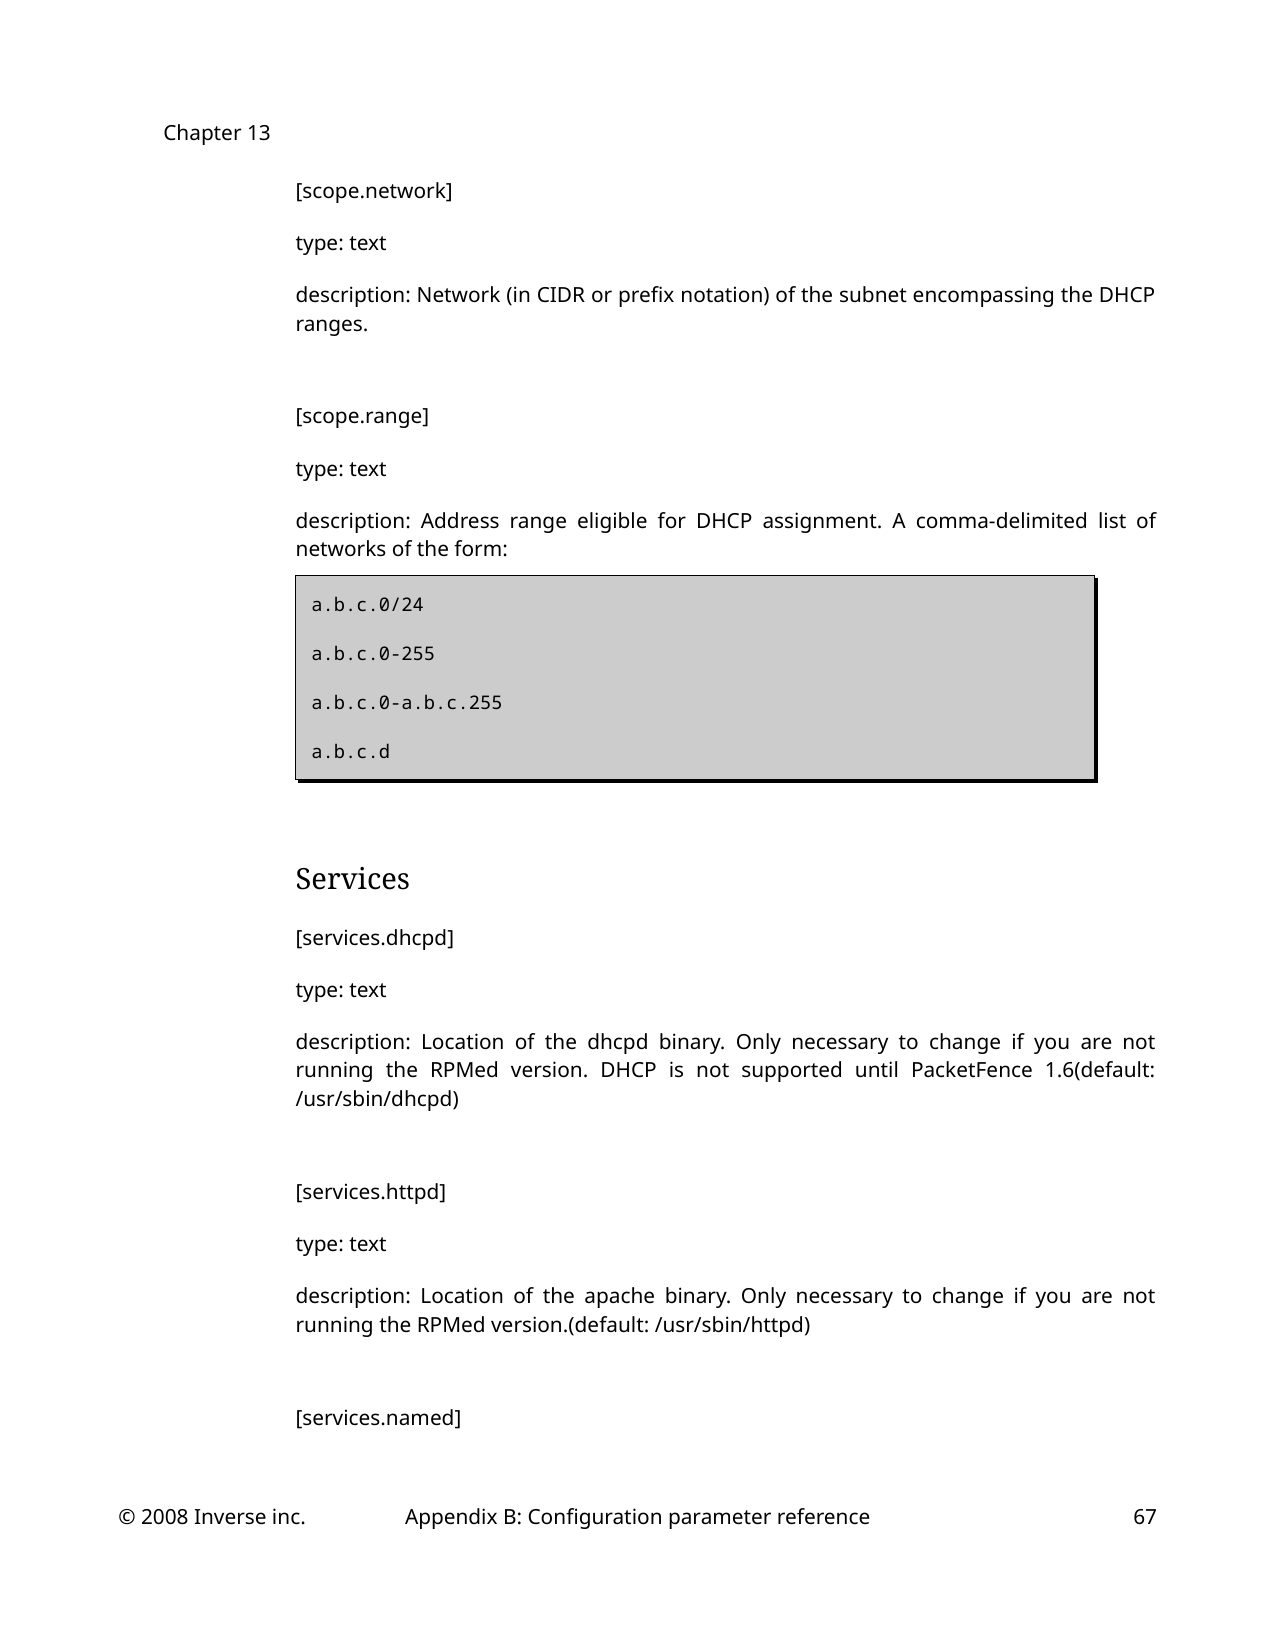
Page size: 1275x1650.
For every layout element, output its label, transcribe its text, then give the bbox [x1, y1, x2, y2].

text a.b.c.0/24 [296, 576, 1094, 617]
text type: text [295, 975, 1157, 1003]
text description: Address range eligible for DHCP assignment. A comma-delimited list of networks of the form: [295, 506, 1157, 563]
text type: text [295, 1229, 1157, 1258]
subtitle Services [295, 858, 1157, 898]
text type: text [295, 228, 1157, 257]
text [services.named] [295, 1403, 1157, 1431]
text [scope.network] [295, 176, 1157, 204]
text type: text [295, 454, 1157, 482]
text a.b.c.0-a.b.c.255 [296, 673, 1094, 715]
text a.b.c.d [296, 723, 1094, 779]
text description: Location of the dhcpd binary. Only necessary to change if you are not running the RPMed version. DHCP is not supported until PacketFence 1.6(default: /usr/sbin/dhcpd) [295, 1027, 1157, 1112]
text [scope.range] [295, 402, 1157, 430]
text [services.dhcpd] [295, 923, 1157, 951]
text [services.httpd] [295, 1177, 1157, 1206]
text a.b.c.0-255 [296, 624, 1094, 666]
text description: Location of the apache binary. Only necessary to change if you are not running the RPMed version.(default: /usr/sbin/httpd) [295, 1281, 1157, 1338]
text description: Network (in CIDR or prefix notation) of the subnet encompassing the DHCP ranges. [295, 280, 1157, 337]
